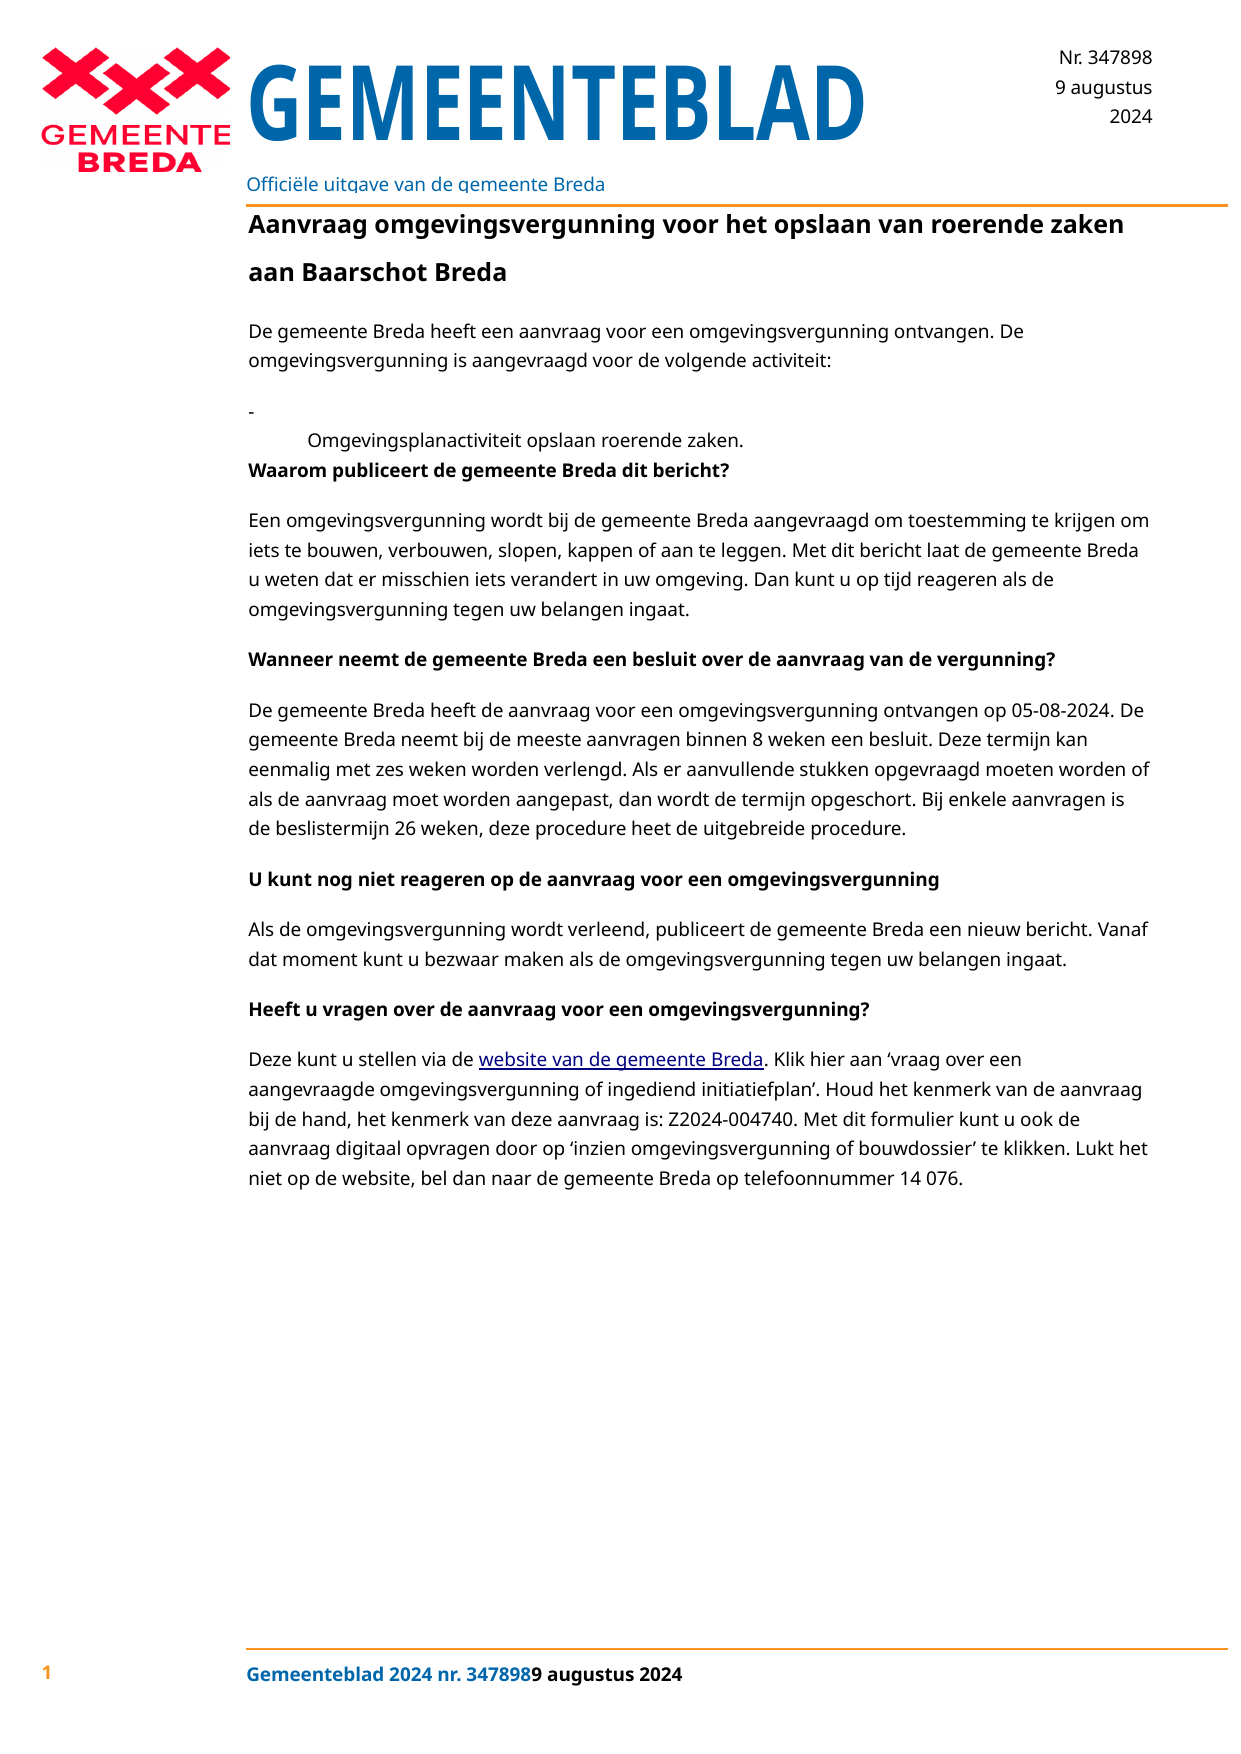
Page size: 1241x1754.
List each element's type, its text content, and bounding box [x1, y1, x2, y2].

text Deze kunt u stellen via de website van de gemeente Breda. Klik hier aan ‘vraag over een aangevraagde omgevingsvergunning of ingediend initiatiefplan’. Houd het kenmerk van de aanvraag bij de hand, het kenmerk van deze aanvraag is: Z2024-004740. Met dit formulier kunt u ook de aanvraag digitaal opvragen door op ‘inzien omgevingsvergunning of bouwdossier’ te klikken. Lukt het niet op de website, bel dan naar de gemeente Breda op telefoonnummer 14 076. [248, 1047, 1152, 1191]
text Heeft u vragen over de aanvraag voor een omgevingsvergunning? [248, 996, 1152, 1022]
text Aanvraag omgevingsvergunning voor het opslaan van roerende zaken aan Baarschot Breda [248, 207, 1152, 288]
picture [41, 47, 231, 172]
text Waarom publiceert de gemeente Breda dit bericht? [248, 457, 1152, 483]
list Omgevingsplanactiviteit opslaan roerende zaken. [248, 427, 1152, 453]
text De gemeente Breda heeft de aanvraag voor een omgevingsvergunning ontvangen op 05-08-2024. De gemeente Breda neemt bij de meeste aanvragen binnen 8 weken een besluit. Deze termijn kan eenmalig met zes weken worden verlengd. Als er aanvullende stukken opgevraagd moeten worden of als de aanvraag moet worden aangepast, dan wordt de termijn opgeschort. Bij enkele aanvragen is de beslistermijn 26 weken, deze procedure heet de uitgebreide procedure. [248, 697, 1152, 841]
text U kunt nog niet reageren op de aanvraag voor een omgevingsvergunning [248, 866, 1152, 892]
text Wanneer neemt de gemeente Breda een besluit over de aanvraag van de vergunning? [248, 647, 1152, 672]
text De gemeente Breda heeft een aanvraag voor een omgevingsvergunning ontvangen. De omgevingsvergunning is aangevraagd voor de volgende activiteit: [248, 318, 1152, 373]
text Als de omgevingsvergunning wordt verleend, publiceert de gemeente Breda een nieuw bericht. Vanaf dat moment kunt u bezwaar maken als de omgevingsvergunning tegen uw belangen ingaat. [248, 916, 1152, 972]
text Een omgevingsvergunning wordt bij de gemeente Breda aangevraagd om toestemming te krijgen om iets te bouwen, verbouwen, slopen, kappen of aan te leggen. Met dit bericht laat de gemeente Breda u weten dat er misschien iets verandert in uw omgeving. Dan kunt u op tijd reageren als de omgevingsvergunning tegen uw belangen ingaat. [248, 507, 1152, 622]
